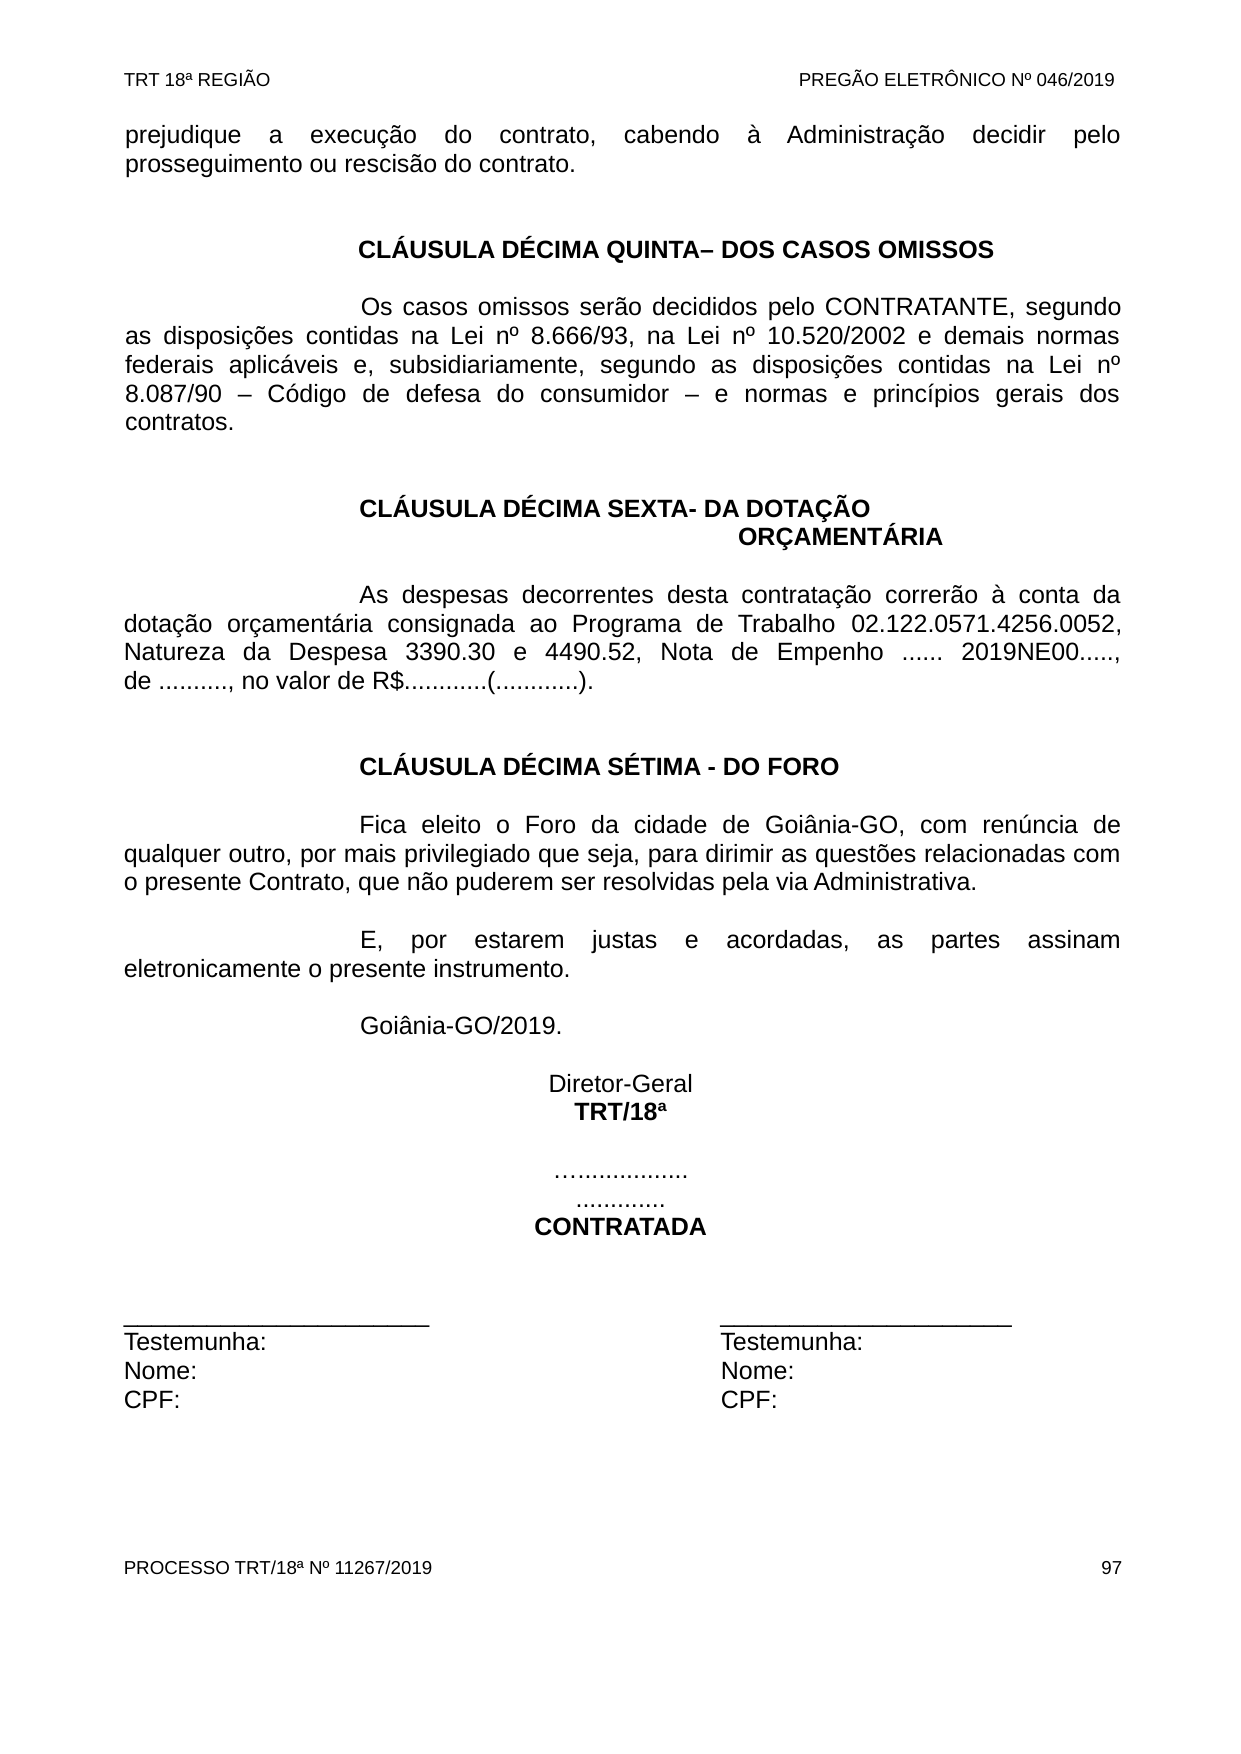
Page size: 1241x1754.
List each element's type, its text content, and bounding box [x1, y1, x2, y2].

text …................ [123, 1155, 1117, 1184]
text prejudique a execução do contrato, cabendo à Administração decidir pelo prosseguimento ou rescisão do contrato. [125, 120, 1122, 177]
text CLÁUSULA DÉCIMA SÉTIMA - DO FORO [123, 752, 1122, 781]
text CONTRATADA [123, 1212, 1117, 1241]
text Nome: Nome: [123, 1356, 1122, 1385]
text Diretor-Geral [123, 1069, 1117, 1097]
text ............. [123, 1184, 1117, 1212]
text CLÁUSULA DÉCIMA QUINTA– DOS CASOS OMISSOS [123, 235, 1122, 264]
text CPF: CPF: [123, 1385, 1122, 1414]
text Fica eleito o Foro da cidade de Goiânia-GO, com renúncia de qualquer outro, por mais privilegiado que seja, para dirimir as questões relacionadas com o presente Contrato, que não puderem ser resolvidas pela via Administrativa. [123, 810, 1122, 896]
text E, por estarem justas e acordadas, as partes assinam eletronicamente o presente instrumento. [123, 925, 1122, 982]
text As despesas decorrentes desta contratação correrão à conta da dotação orçamentária consignada ao Programa de Trabalho 02.122.0571.4256.0052, Natureza da Despesa 3390.30 e 4490.52, Nota de Empenho ...... 2019NE00....., de .........., no valor de R$............(............). [123, 580, 1122, 695]
text TRT/18ª [123, 1097, 1117, 1126]
text CLÁUSULA DÉCIMA SEXTA- DA DOTAÇÃO ORÇAMENTÁRIA [123, 494, 1122, 551]
text Os casos omissos serão decididos pelo CONTRATANTE, segundo as disposições contidas na Lei nº 8.666/93, na Lei nº 10.520/2002 e demais normas federais aplicáveis e, subsidiariamente, segundo as disposições contidas na Lei nº 8.087/90 – Código de defesa do consumidor – e normas e princípios gerais dos contratos. [125, 292, 1122, 436]
text Goiânia-GO/2019. [123, 1011, 1122, 1040]
text ______________________ _____________________ [123, 1299, 1122, 1327]
text Testemunha: Testemunha: [123, 1327, 1122, 1356]
